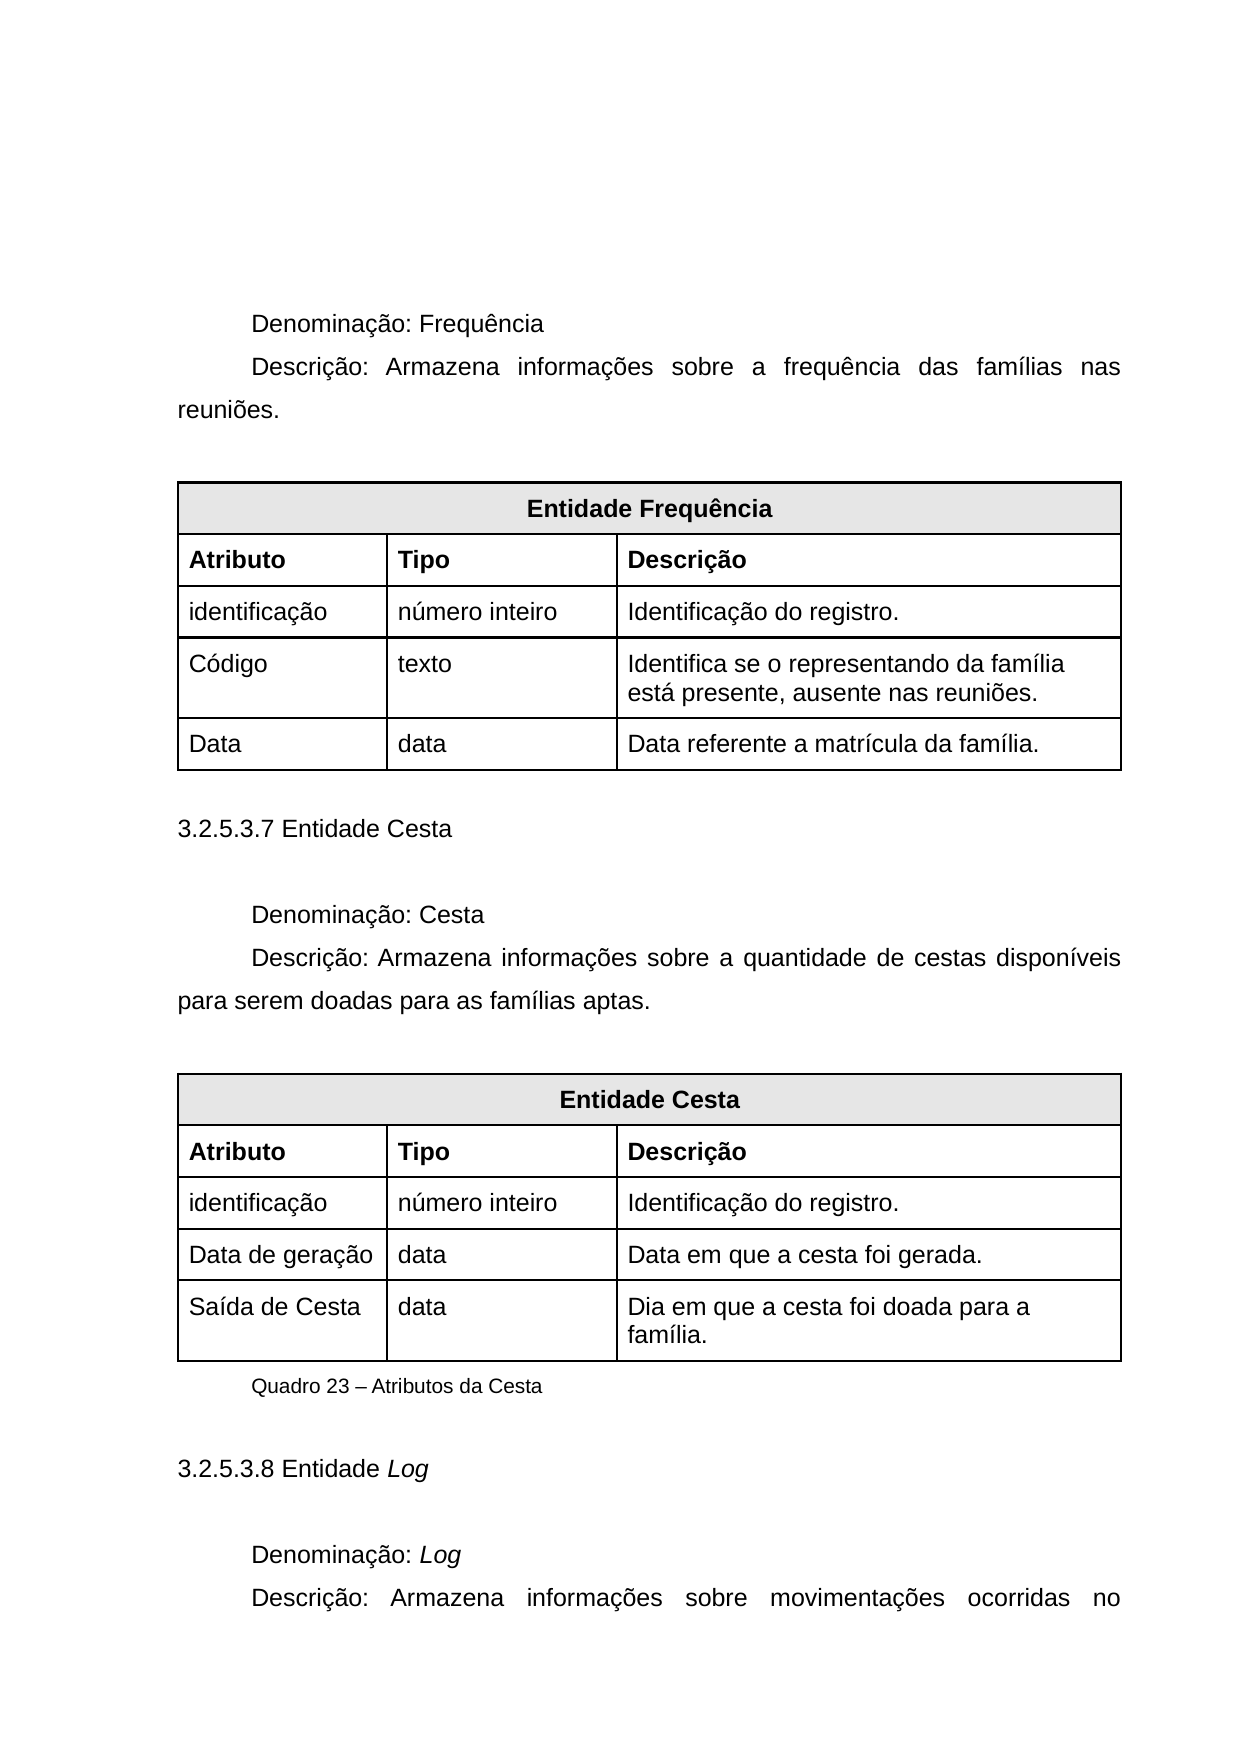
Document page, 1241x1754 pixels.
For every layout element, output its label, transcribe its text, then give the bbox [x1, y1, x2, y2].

table_cell Data referente a matrícula da família. [618, 719, 1120, 768]
table_cell identificação [179, 1178, 386, 1227]
table_cell Data de geração [179, 1230, 386, 1279]
text 3.2.5.3.7 Entidade Cesta [177, 814, 1122, 842]
table_cell identificação [179, 587, 386, 636]
table_cell data [388, 719, 616, 768]
table_cell Saída de Cesta [179, 1281, 386, 1359]
table_header Entidade Frequência [179, 484, 1120, 533]
text Denominação: Frequência [177, 309, 1122, 338]
text Denominação: Cesta [177, 900, 1122, 929]
table_cell Tipo [388, 1126, 616, 1176]
table_cell número inteiro [388, 587, 616, 636]
table_cell Tipo [388, 535, 616, 585]
text Descrição: Armazena informações sobre a quantidade de cestas disponíveis para serem doadas para as famílias aptas. [177, 943, 1122, 1015]
table_header Entidade Cesta [179, 1075, 1120, 1124]
table_cell Identificação do registro. [618, 1178, 1120, 1227]
table_cell data [388, 1281, 616, 1359]
table_cell Código [179, 639, 386, 717]
table_cell Dia em que a cesta foi doada para a família. [618, 1281, 1120, 1359]
table_cell Identificação do registro. [618, 587, 1120, 636]
table_cell Descrição [618, 1126, 1120, 1176]
table_cell Data em que a cesta foi gerada. [618, 1230, 1120, 1279]
text 3.2.5.3.8 Entidade Log [177, 1454, 1122, 1482]
table_cell Atributo [179, 1126, 386, 1176]
text Descrição: Armazena informações sobre a frequência das famílias nas reuniões. [177, 352, 1122, 424]
table_cell Data [179, 719, 386, 768]
text Descrição: Armazena informações sobre movimentações ocorridas no [177, 1583, 1122, 1612]
table_cell texto [388, 639, 616, 717]
table_cell Atributo [179, 535, 386, 585]
text Denominação: Log [177, 1540, 1122, 1569]
table_cell data [388, 1230, 616, 1279]
text Quadro 23 – Atributos da Cesta [177, 1374, 1122, 1398]
table_cell Descrição [618, 535, 1120, 585]
table_cell Identifica se o representando da família está presente, ausente nas reuniões. [618, 639, 1120, 717]
table_cell número inteiro [388, 1178, 616, 1227]
